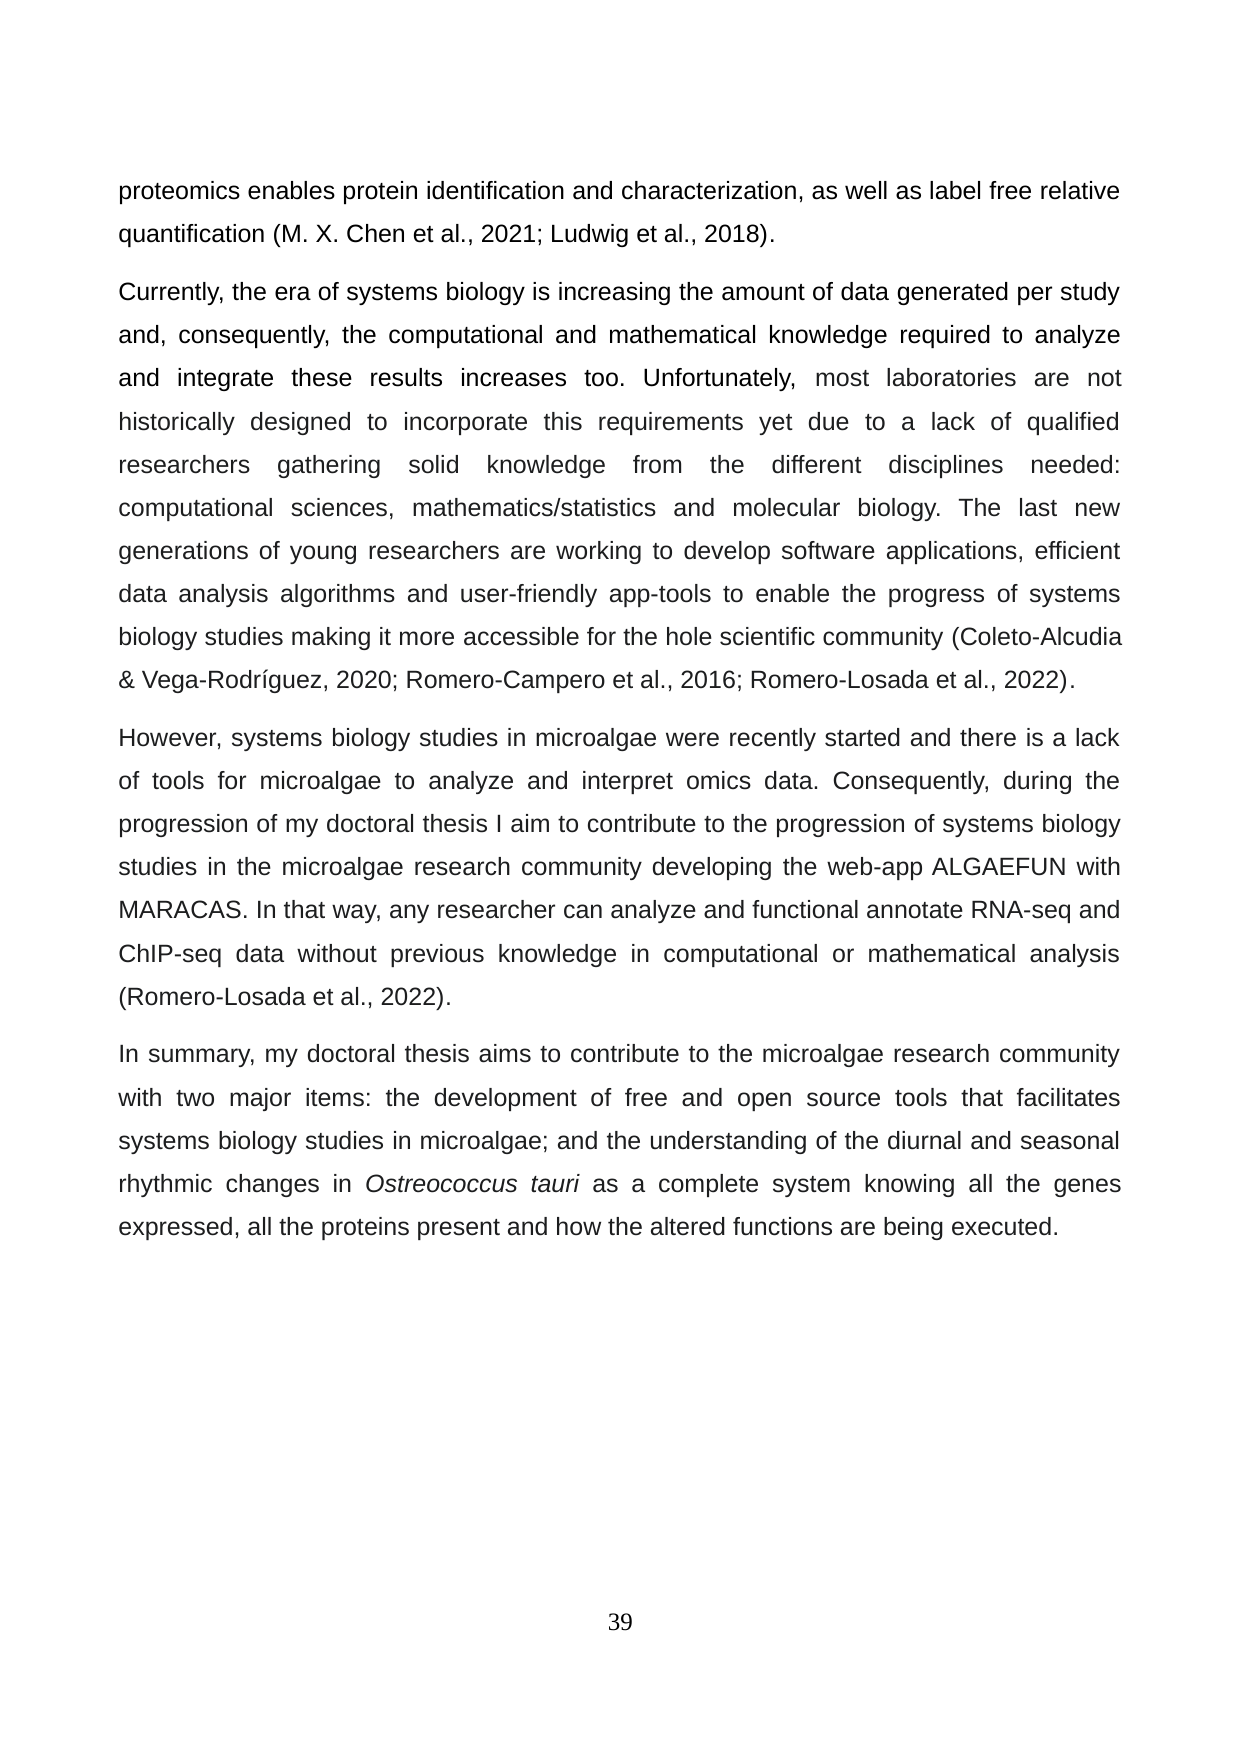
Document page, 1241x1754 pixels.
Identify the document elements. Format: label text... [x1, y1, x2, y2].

text Currently, the era of systems biology is increasing the amount of data generated per study and, consequently, the computational and mathematical knowledge required to analyze and integrate these results increases too. Unfortunately, most laboratories are not historically designed to incorporate this requirements yet due to a lack of qualified researchers gathering solid knowledge from the different disciplines needed: computational sciences, mathematics/statistics and molecular biology. The last new generations of young researchers are working to develop software applications, efficient data analysis algorithms and user-friendly app-tools to enable the progress of systems biology studies making it more accessible for the hole scientific community (Coleto-Alcudia & Vega-Rodríguez, 2020; Romero-Campero et al., 2016; Romero-Losada et al., 2022)⁠. [118, 277, 1122, 694]
text In summary, my doctoral thesis aims to contribute to the microalgae research community with two major items: the development of free and open source tools that facilitates systems biology studies in microalgae; and the understanding of the diurnal and seasonal rhythmic changes in Ostreococcus tauri as a complete system knowing all the genes expressed, all the proteins present and how the altered functions are being executed. [118, 1039, 1122, 1241]
text However, systems biology studies in microalgae were recently started and there is a lack of tools for microalgae to analyze and interpret omics data. Consequently, during the progression of my doctoral thesis I aim to contribute to the progression of systems biology studies in the microalgae research community developing the web-app ALGAEFUN with MARACAS. In that way, any researcher can analyze and functional annotate RNA-seq and ChIP-seq data without previous knowledge in computational or mathematical analysis (Romero-Losada et al., 2022)⁠. [118, 723, 1122, 1011]
text proteomics enables protein identification and characterization, as well as label free relative quantification (M. X. Chen et al., 2021; Ludwig et al., 2018)⁠. [118, 176, 1122, 248]
